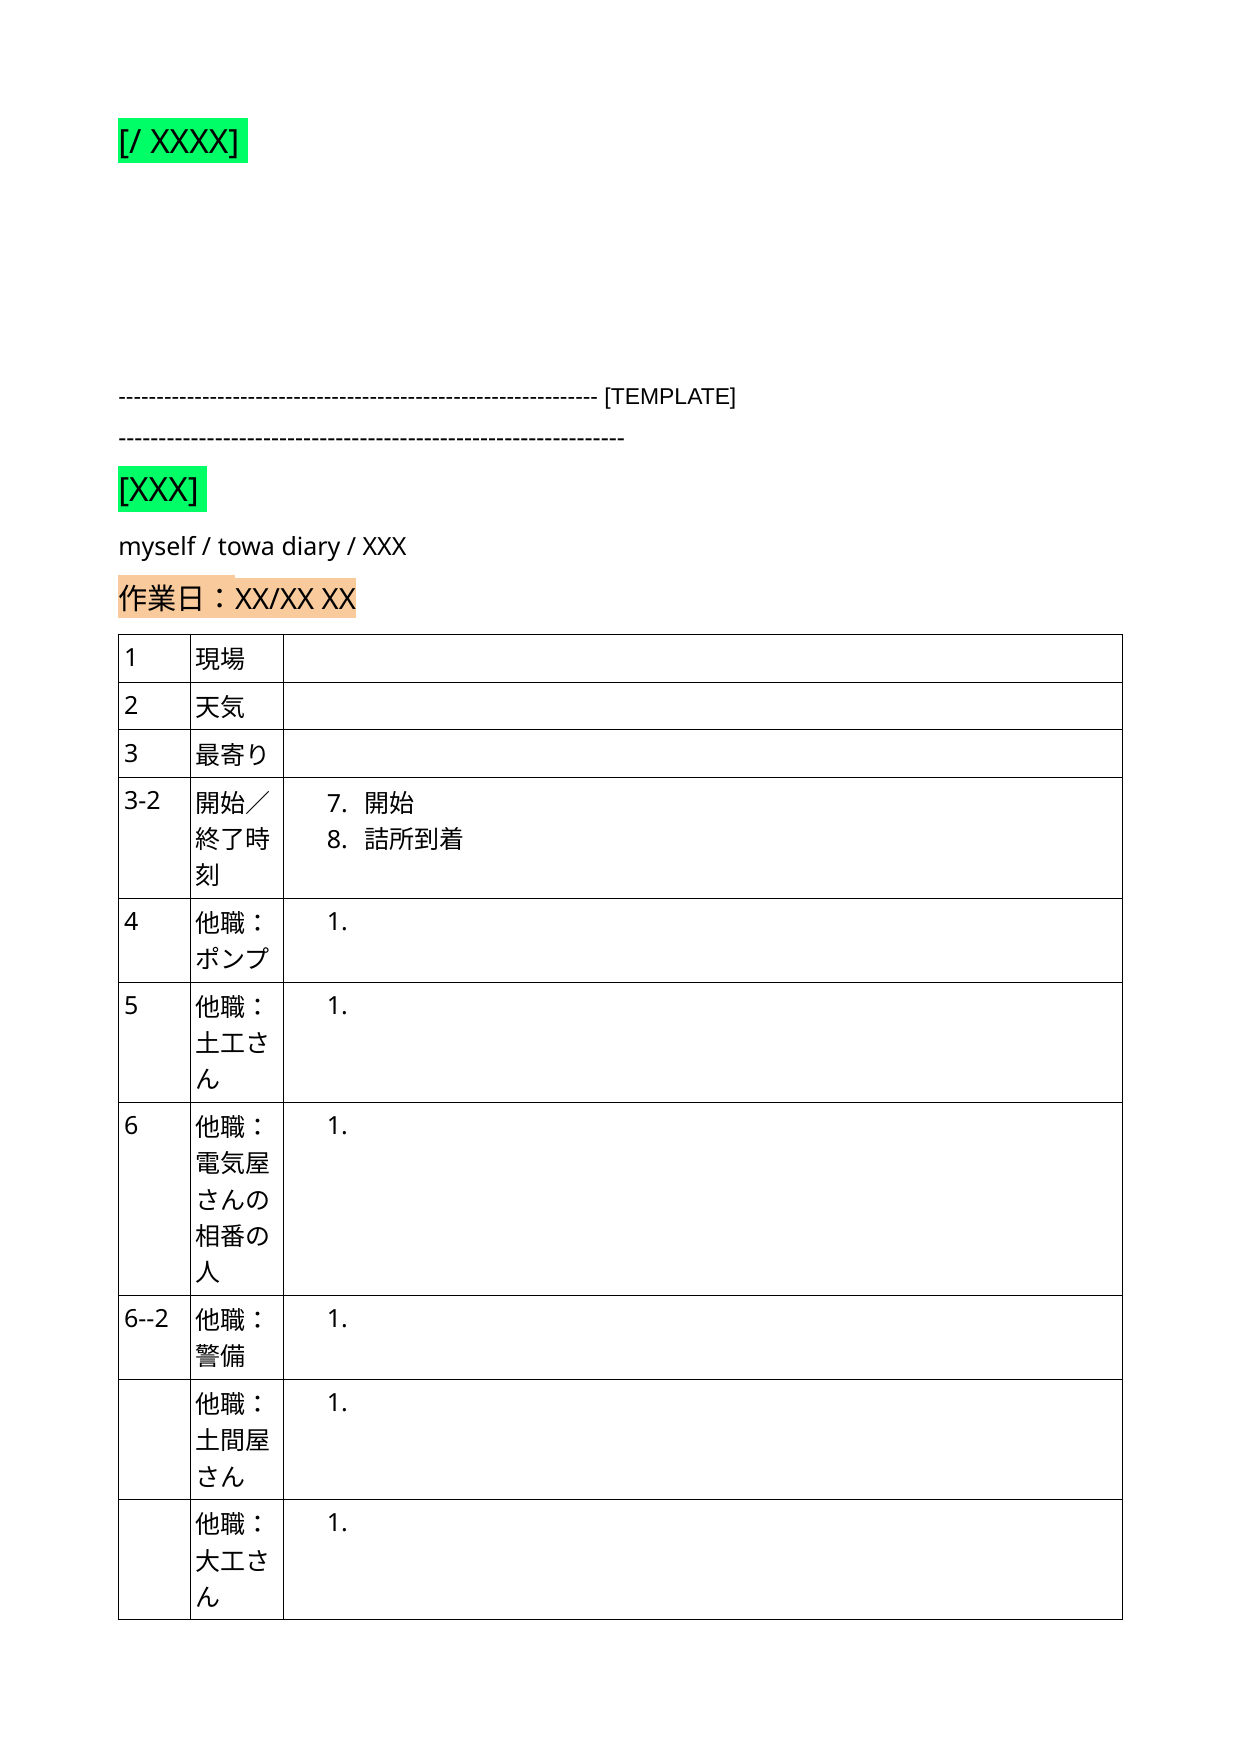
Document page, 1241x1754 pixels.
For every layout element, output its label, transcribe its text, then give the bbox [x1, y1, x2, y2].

table_cell 他職：警備 [191, 1296, 283, 1379]
table_cell 天気 [191, 683, 283, 729]
table_cell 他職：電気屋さんの相番の人 [191, 1103, 283, 1295]
table_cell [119, 1500, 190, 1619]
table_cell 最寄り [191, 730, 283, 777]
table_cell 3 [119, 730, 190, 777]
table_header [284, 635, 1122, 682]
table_cell 他職：ポンプ [191, 899, 283, 982]
table_cell 他職：土間屋さん [191, 1380, 283, 1499]
table_cell 6 [119, 1103, 190, 1295]
table_cell [119, 1380, 190, 1499]
table_cell 他職：土工さん [191, 983, 283, 1102]
table_cell [284, 1296, 1122, 1379]
text myself / towa diary / XXX [118, 529, 1122, 563]
table_cell 他職：大工さん [191, 1500, 283, 1619]
text --------------------------------------------------------------- [118, 419, 1122, 453]
table_cell [284, 1103, 1122, 1295]
table_cell [284, 899, 1122, 982]
table_cell [284, 1500, 1122, 1619]
table_cell 開始／終了時刻 [191, 778, 283, 897]
text --------------------------------------------------------------- [TEMPLATE] [118, 383, 1122, 409]
text [/ XXXX] [118, 118, 1122, 163]
table_cell 6--2 [119, 1296, 190, 1379]
table_cell 4 [119, 899, 190, 982]
table_cell [284, 730, 1122, 777]
table_cell 2 [119, 683, 190, 729]
table_cell [284, 1380, 1122, 1499]
table_header 現場 [191, 635, 283, 682]
table_cell [284, 683, 1122, 729]
table_cell 3-2 [119, 778, 190, 897]
text 作業日：XX/XX XX [118, 575, 1122, 618]
table_cell 開始 詰所到着 [284, 778, 1122, 897]
table_cell [284, 983, 1122, 1102]
table_header 1 [119, 635, 190, 682]
table_cell 5 [119, 983, 190, 1102]
text [XXX] [118, 466, 1122, 512]
